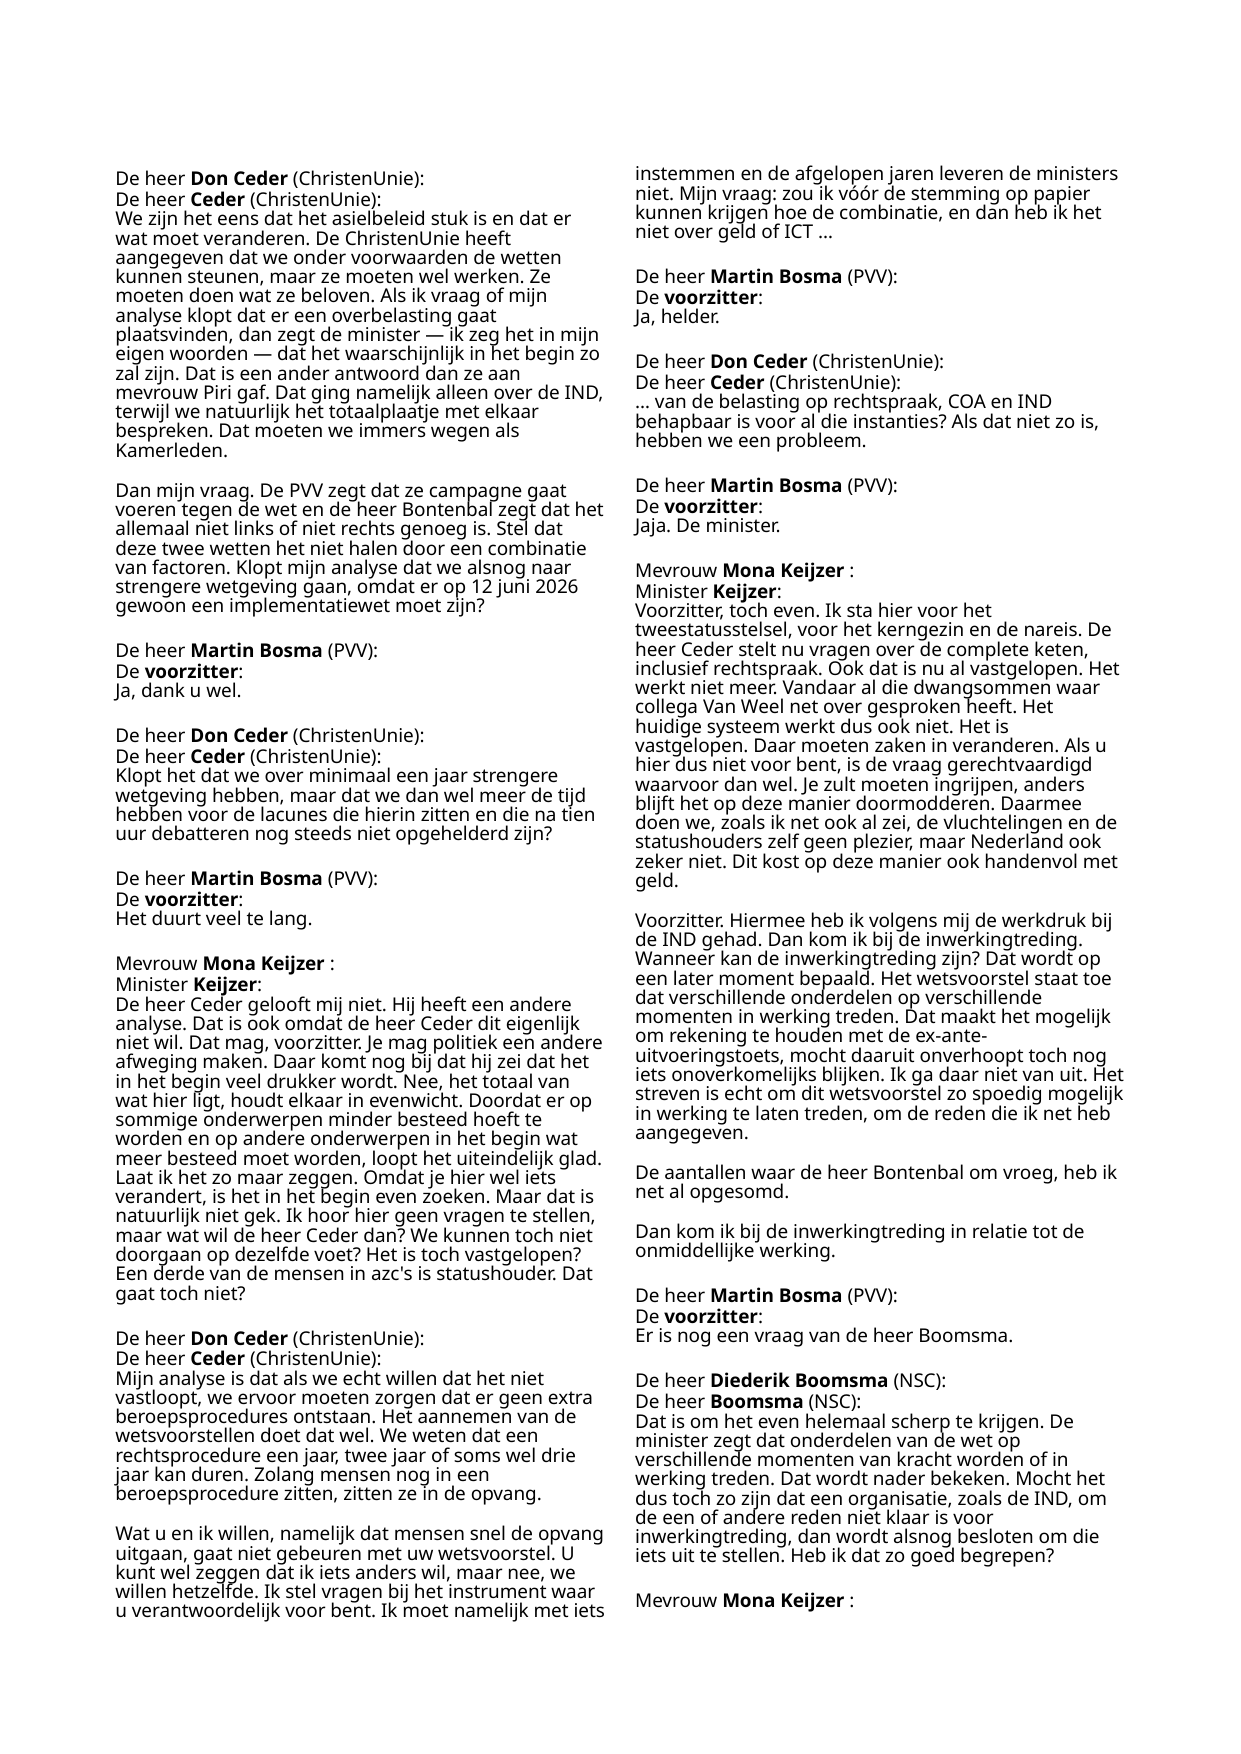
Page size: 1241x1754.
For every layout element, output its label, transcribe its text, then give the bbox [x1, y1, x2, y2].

text De heer Ceder gelooft mij niet. Hij heeft een andere analyse. Dat is ook omdat de heer Ceder dit eigenlijk niet wil. Dat mag, voorzitter. Je mag politiek een andere afweging maken. Daar komt nog bij dat hij zei dat het in het begin veel drukker wordt. Nee, het totaal van wat hier ligt, houdt elkaar in evenwicht. Doordat er op sommige onderwerpen minder besteed hoeft te worden en op andere onderwerpen in het begin wat meer besteed moet worden, loopt het uiteindelijk glad. Laat ik het zo maar zeggen. Omdat je hier wel iets verandert, is het in het begin even zoeken. Maar dat is natuurlijk niet gek. Ik hoor hier geen vragen te stellen, maar wat wil de heer Ceder dan? We kunnen toch niet doorgaan op dezelfde voet? Het is toch vastgelopen? Een derde van de mensen in azc's is statushouder. Dat gaat toch niet? [115, 996, 605, 1304]
text Jaja. De minister. [635, 517, 1125, 536]
text Dat is om het even helemaal scherp te krijgen. De minister zegt dat onderdelen van de wet op verschillende momenten van kracht worden of in werking treden. Dat wordt nader bekeken. Mocht het dus toch zo zijn dat een organisatie, zoals de IND, om de een of andere reden niet klaar is voor inwerkingtreding, dan wordt alsnog besloten om die iets uit te stellen. Heb ik dat zo goed begrepen? [635, 1413, 1125, 1567]
text Voorzitter. Hiermee heb ik volgens mij de werkdruk bij de IND gehad. Dan kom ik bij de inwerkingtreding. Wanneer kan de inwerkingtreding zijn? Dat wordt op een later moment bepaald. Het wetsvoorstel staat toe dat verschillende onderdelen op verschillende momenten in werking treden. Dat maakt het mogelijk om rekening te houden met de ex-ante-uitvoeringstoets, mocht daaruit onverhoopt toch nog iets onoverkomelijks blijken. Ik ga daar niet van uit. Het streven is echt om dit wetsvoorstel zo spoedig mogelijk in werking te laten treden, om de reden die ik net heb aangegeven. [635, 912, 1125, 1143]
text De heer Diederik Boomsma (NSC): [635, 1368, 1125, 1393]
text De voorzitter: [635, 1308, 1125, 1327]
text De heer Martin Bosma (PVV): [115, 637, 605, 663]
text instemmen en de afgelopen jaren leveren de ministers niet. Mijn vraag: zou ik vóór de stemming op papier kunnen krijgen hoe de combinatie, en dan heb ik het niet over geld of ICT … [635, 165, 1125, 242]
text Voorzitter, toch even. Ik sta hier voor het tweestatusstelsel, voor het kerngezin en de nareis. De heer Ceder stelt nu vragen over de complete keten, inclusief rechtspraak. Ook dat is nu al vastgelopen. Het werkt niet meer. Vandaar al die dwangsommen waar collega Van Weel net over gesproken heeft. Het huidige systeem werkt dus ook niet. Het is vastgelopen. Daar moeten zaken in veranderen. Als u hier dus niet voor bent, is de vraag gerechtvaardigd waarvoor dan wel. Je zult moeten ingrijpen, anders blijft het op deze manier doormodderen. Daarmee doen we, zoals ik net ook al zei, de vluchtelingen en de statushouders zelf geen plezier, maar Nederland ook zeker niet. Dit kost op deze manier ook handenvol met geld. [635, 602, 1125, 891]
text Wat u en ik willen, namelijk dat mensen snel de opvang uitgaan, gaat niet gebeuren met uw wetsvoorstel. U kunt wel zeggen dat ik iets anders wil, maar nee, we willen hetzelfde. Ik stel vragen bij het instrument waar u verantwoordelijk voor bent. Ik moet namelijk met iets [115, 1525, 605, 1622]
text Minister Keijzer: [115, 976, 605, 996]
text De heer Ceder (ChristenUnie): [635, 374, 1125, 393]
text Ja, dank u wel. [115, 682, 605, 702]
text De aantallen waar de heer Bontenbal om vroeg, heb ik net al opgesomd. [635, 1164, 1125, 1202]
text Mijn analyse is dat als we echt willen dat het niet vastloopt, we ervoor moeten zorgen dat er geen extra beroepsprocedures ontstaan. Het aannemen van de wetsvoorstellen doet dat wel. We weten dat een rechtsprocedure een jaar, twee jaar of soms wel drie jaar kan duren. Zolang mensen nog in een beroepsprocedure zitten, zitten ze in de opvang. [115, 1370, 605, 1504]
text De voorzitter: [115, 891, 605, 910]
text De heer Martin Bosma (PVV): [635, 263, 1125, 289]
text Mevrouw Mona Keijzer : [115, 951, 605, 976]
text Klopt het dat we over minimaal een jaar strengere wetgeving hebben, maar dat we dan wel meer de tijd hebben voor de lacunes die hierin zitten en die na tien uur debatteren nog steeds niet opgehelderd zijn? [115, 767, 605, 844]
text De heer Martin Bosma (PVV): [635, 1282, 1125, 1308]
text Dan mijn vraag. De PVV zegt dat ze campagne gaat voeren tegen de wet en de heer Bontenbal zegt dat het allemaal niet links of niet rechts genoeg is. Stel dat deze twee wetten het niet halen door een combinatie van factoren. Klopt mijn analyse dat we alsnog naar strengere wetgeving gaan, omdat er op 12 juni 2026 gewoon een implementatiewet moet zijn? [115, 482, 605, 617]
text De heer Ceder (ChristenUnie): [115, 748, 605, 767]
text De heer Don Ceder (ChristenUnie): [115, 722, 605, 748]
text Ja, helder. [635, 308, 1125, 327]
text … van de belasting op rechtspraak, COA en IND behapbaar is voor al die instanties? Als dat niet zo is, hebben we een probleem. [635, 393, 1125, 451]
text De heer Ceder (ChristenUnie): [115, 1350, 605, 1370]
text Er is nog een vraag van de heer Boomsma. [635, 1327, 1125, 1347]
text De heer Don Ceder (ChristenUnie): [635, 348, 1125, 374]
text De heer Ceder (ChristenUnie): [115, 191, 605, 210]
text De voorzitter: [115, 663, 605, 682]
text De heer Martin Bosma (PVV): [635, 472, 1125, 498]
text De voorzitter: [635, 289, 1125, 308]
text Dan kom ik bij de inwerkingtreding in relatie tot de onmiddellijke werking. [635, 1223, 1125, 1262]
text De heer Martin Bosma (PVV): [115, 865, 605, 891]
text Mevrouw Mona Keijzer : [635, 557, 1125, 583]
text Minister Keijzer: [635, 583, 1125, 602]
text De voorzitter: [635, 498, 1125, 517]
text Mevrouw Mona Keijzer : [635, 1588, 1125, 1613]
text De heer Don Ceder (ChristenUnie): [115, 165, 605, 191]
text Het duurt veel te lang. [115, 910, 605, 930]
text We zijn het eens dat het asielbeleid stuk is en dat er wat moet veranderen. De ChristenUnie heeft aangegeven dat we onder voorwaarden de wetten kunnen steunen, maar ze moeten wel werken. Ze moeten doen wat ze beloven. Als ik vraag of mijn analyse klopt dat er een overbelasting gaat plaatsvinden, dan zegt de minister — ik zeg het in mijn eigen woorden — dat het waarschijnlijk in het begin zo zal zijn. Dat is een ander antwoord dan ze aan mevrouw Piri gaf. Dat ging namelijk alleen over de IND, terwijl we natuurlijk het totaalplaatje met elkaar bespreken. Dat moeten we immers wegen als Kamerleden. [115, 210, 605, 461]
text De heer Don Ceder (ChristenUnie): [115, 1325, 605, 1350]
text De heer Boomsma (NSC): [635, 1393, 1125, 1413]
